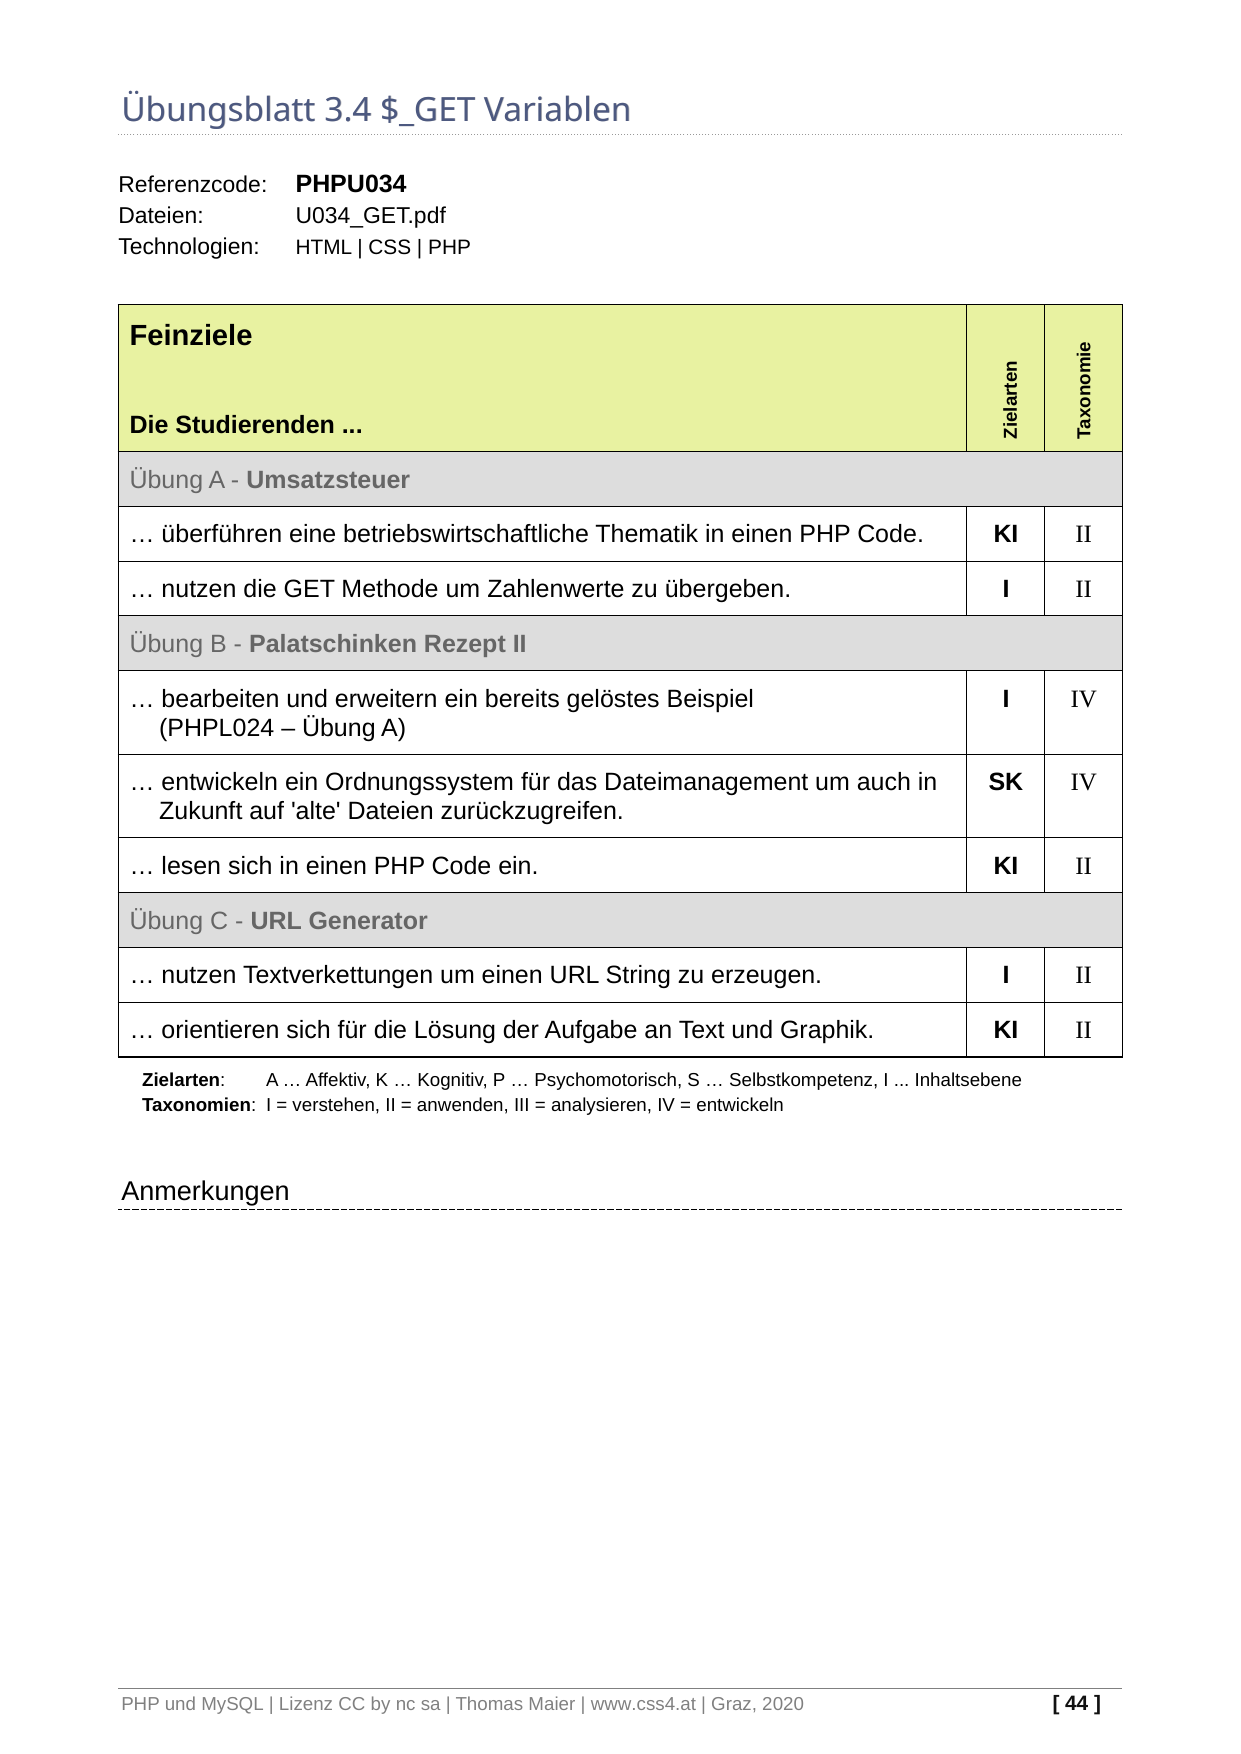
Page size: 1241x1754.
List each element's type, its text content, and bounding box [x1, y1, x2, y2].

table_cell SK [967, 755, 1044, 837]
table_cell KI [967, 507, 1044, 561]
table_cell II [1045, 948, 1122, 1002]
table_cell … lesen sich in einen PHP Code ein. [119, 838, 966, 892]
table_cell II [1045, 562, 1122, 615]
text Technologien: HTML | CSS | PHP [118, 233, 1122, 259]
table_cell … bearbeiten und erweitern ein bereits gelöstes Beispiel (PHPL024 – Übung A) [119, 671, 966, 754]
text Anmerkungen [118, 1172, 1122, 1209]
text Referenzcode: PHPU034 [118, 169, 1122, 198]
table_cell I [967, 671, 1044, 754]
table_cell I [967, 948, 1044, 1002]
table_cell Übung C - URL Generator [119, 893, 1122, 947]
table_cell Übung A - Umsatzsteuer [119, 452, 1122, 506]
table_cell … orientieren sich für die Lösung der Aufgabe an Text und Graphik. [119, 1003, 966, 1056]
table_cell II [1045, 1003, 1122, 1056]
table_cell II [1045, 838, 1122, 892]
text Dateien: U034_GET.pdf [118, 202, 1122, 229]
text Zielarten: A … Affektiv, K … Kognitiv, P … Psychomotorisch, S … Selbstkompetenz, I ... Inhaltsebene Taxonomien: I = verstehen, II = anwenden, III = analysieren, IV = entwickeln [142, 1069, 1122, 1116]
subtitle Übungsblatt 3.4 $_GET Variablen [118, 83, 1122, 134]
table_cell … entwickeln ein Ordnungssystem für das Dateimanagement um auch in Zukunft auf 'alte' Dateien zurückzugreifen. [119, 755, 966, 837]
table_cell … überführen eine betriebswirtschaftliche Thematik in einen PHP Code. [119, 507, 966, 561]
table_cell … nutzen Textverkettungen um einen URL String zu erzeugen. [119, 948, 966, 1002]
table_header Taxonomie [1045, 305, 1122, 451]
table_cell IV [1045, 671, 1122, 754]
table_cell II [1045, 507, 1122, 561]
table_cell Übung B - Palatschinken Rezept II [119, 616, 1122, 670]
table_header Zielarten [967, 305, 1044, 451]
table_cell I [967, 562, 1044, 615]
table_cell IV [1045, 755, 1122, 837]
table_header Feinziele Die Studierenden ... [119, 305, 966, 451]
table_cell KI [967, 838, 1044, 892]
table_cell KI [967, 1003, 1044, 1056]
table_cell … nutzen die GET Methode um Zahlenwerte zu übergeben. [119, 562, 966, 615]
